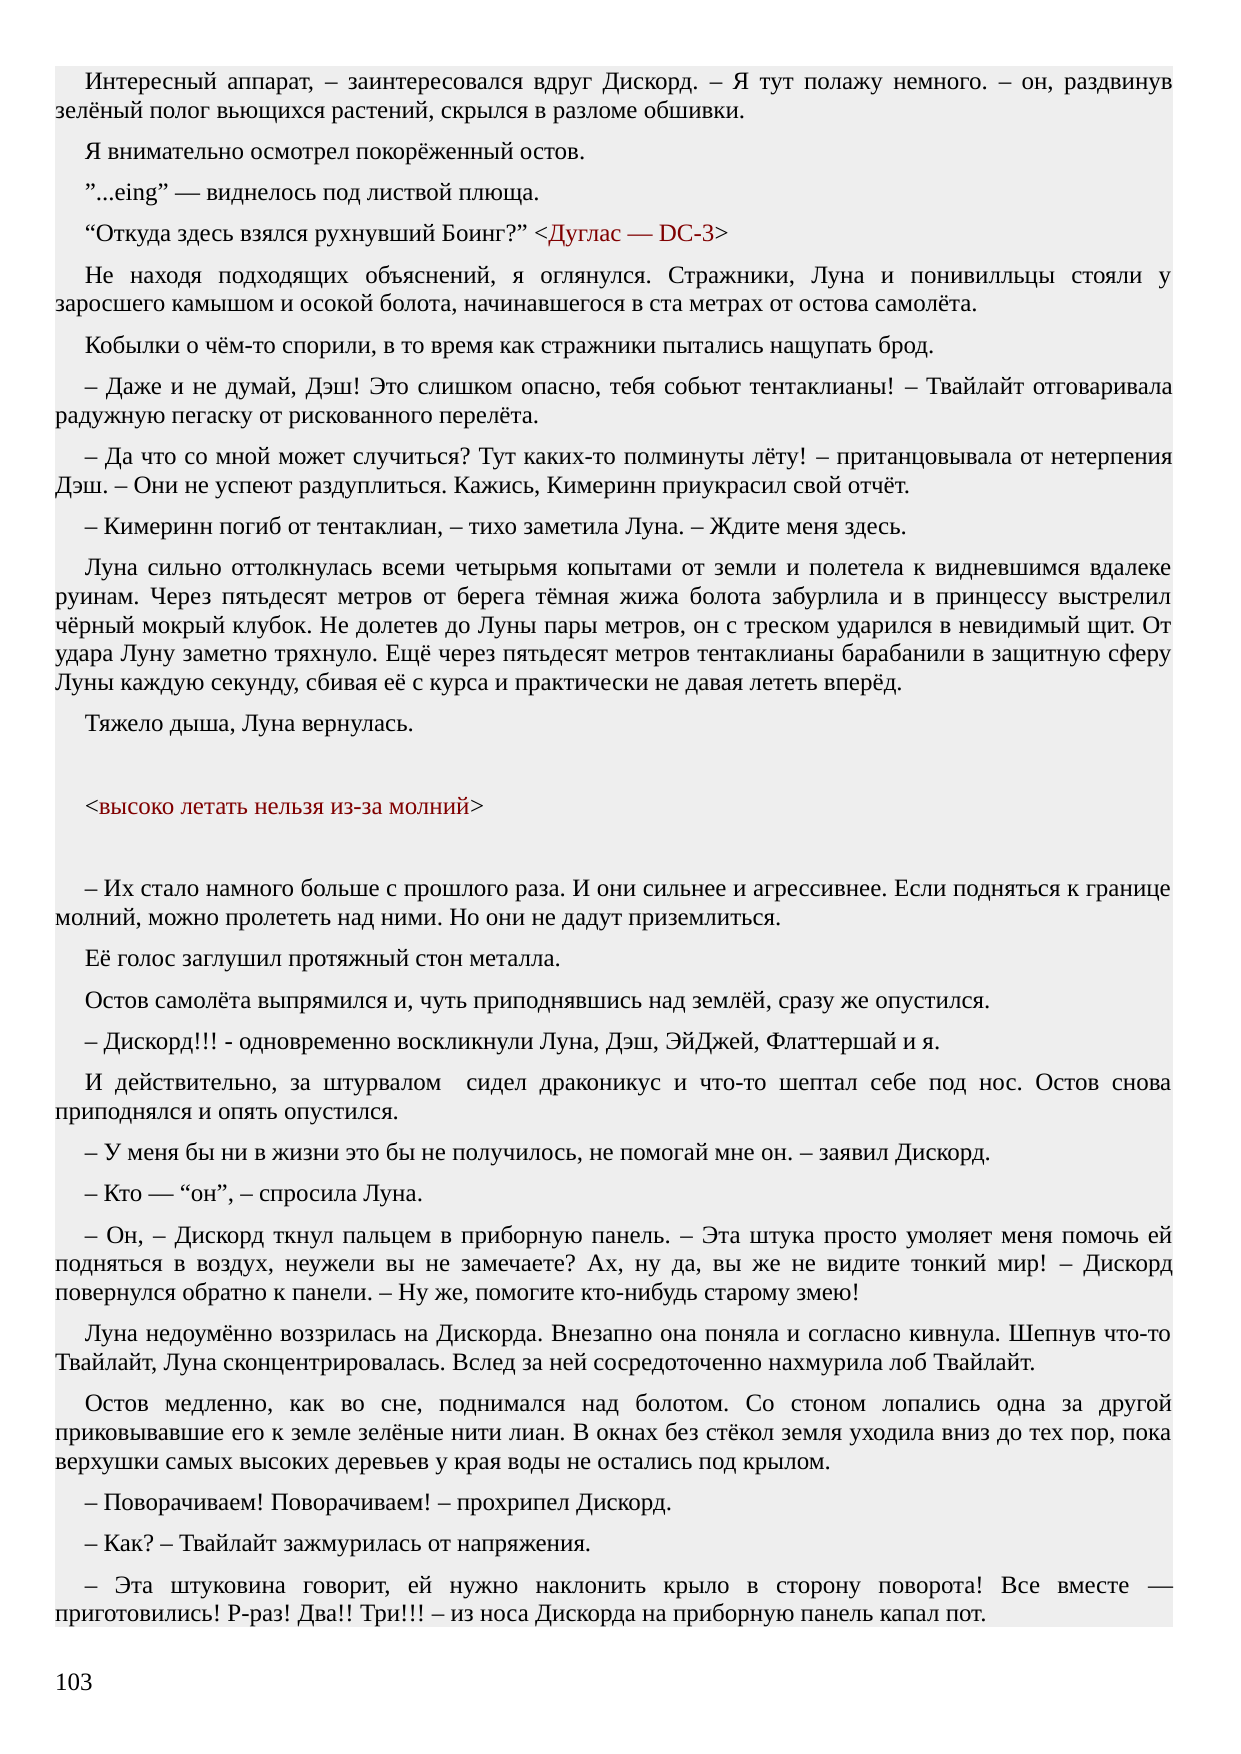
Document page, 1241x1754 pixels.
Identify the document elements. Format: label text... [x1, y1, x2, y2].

text – Дискорд!!! - одновременно воскликнули Луна, Дэш, ЭйДжей, Флаттершай и я. [55, 1026, 1173, 1055]
text Её голос заглушил протяжный стон металла. [55, 943, 1173, 972]
text Кобылки о чём-то спорили, в то время как стражники пытались нащупать брод. [55, 330, 1173, 358]
text И действительно, за штурвалом сидел драконикус и что-то шептал себе под нос. Остов снова приподнялся и опять опустился. [55, 1067, 1173, 1125]
text Не находя подходящих объяснений, я оглянулся. Стражники, Луна и понивилльцы стояли у заросшего камышом и осокой болота, начинавшегося в ста метрах от остова самолёта. [55, 260, 1173, 317]
text Тяжело дыша, Луна вернулась. [55, 708, 1173, 737]
text – У меня бы ни в жизни это бы не получилось, не помогай мне он. – заявил Дискорд. [55, 1137, 1173, 1166]
text – Кимеринн погиб от тентаклиан, – тихо заметила Луна. – Ждите меня здесь. [55, 511, 1173, 540]
text – Поворачиваем! Поворачиваем! – прохрипел Дискорд. [55, 1487, 1173, 1516]
text ”...eing” — виднелось под листвой плюща. [55, 177, 1173, 206]
text <высоко летать нельзя из-за молний> [55, 791, 1173, 820]
text Луна сильно оттолкнулась всеми четырьмя копытами от земли и полетела к видневшимся вдалеке руинам. Через пятьдесят метров от берега тёмная жижа болота забурлила и в принцессу выстрелил чёрный мокрый клубок. Не долетев до Луны пары метров, он с треском ударился в невидимый щит. От удара Луну заметно тряхнуло. Ещё через пятьдесят метров тентаклианы барабанили в защитную сферу Луны каждую секунду, сбивая её с курса и практически не давая лететь вперёд. [55, 552, 1173, 696]
text – Даже и не думай, Дэш! Это слишком опасно, тебя собьют тентаклианы! – Твайлайт отговаривала радужную пегаску от рискованного перелёта. [55, 371, 1173, 428]
text – Эта штуковина говорит, ей нужно наклонить крыло в сторону поворота! Все вместе — приготовились! Р-раз! Два!! Три!!! – из носа Дискорда на приборную панель капал пот. [55, 1570, 1173, 1627]
text – Как? – Твайлайт зажмурилась от напряжения. [55, 1528, 1173, 1557]
text Я внимательно осмотрел покорёженный остов. [55, 136, 1173, 165]
text Луна недоумённо воззрилась на Дискорда. Внезапно она поняла и согласно кивнула. Шепнув что-то Твайлайт, Луна сконцентрировалась. Вслед за ней сосредоточенно нахмурила лоб Твайлайт. [55, 1318, 1173, 1376]
text Остов медленно, как во сне, поднимался над болотом. Со стоном лопались одна за другой приковывавшие его к земле зелёные нити лиан. В окнах без стёкол земля уходила вниз до тех пор, пока верхушки самых высоких деревьев у края воды не остались под крылом. [55, 1388, 1173, 1475]
text – Их стало намного больше с прошлого раза. И они сильнее и агрессивнее. Если подняться к границе молний, можно пролететь над ними. Но они не дадут приземлиться. [55, 873, 1173, 931]
text – Кто — “он”, – спросила Луна. [55, 1178, 1173, 1207]
text Интересный аппарат, – заинтересовался вдруг Дискорд. – Я тут полажу немного. – он, раздвинув зелёный полог вьющихся растений, скрылся в разломе обшивки. [55, 66, 1173, 123]
text – Он, – Дискорд ткнул пальцем в приборную панель. – Эта штука просто умоляет меня помочь ей подняться в воздух, неужели вы не замечаете? Ах, ну да, вы же не видите тонкий мир! – Дискорд повернулся обратно к панели. – Ну же, помогите кто-нибудь старому змею! [55, 1220, 1173, 1306]
text “Откуда здесь взялся рухнувший Боинг?” <Дуглас — DC-3> [55, 218, 1173, 247]
text Остов самолёта выпрямился и, чуть приподнявшись над землёй, сразу же опустился. [55, 985, 1173, 1013]
text – Да что со мной может случиться? Тут каких-то полминуты лёту! – пританцовывала от нетерпения Дэш. – Они не успеют раздуплиться. Кажись, Кимеринн приукрасил свой отчёт. [55, 441, 1173, 498]
